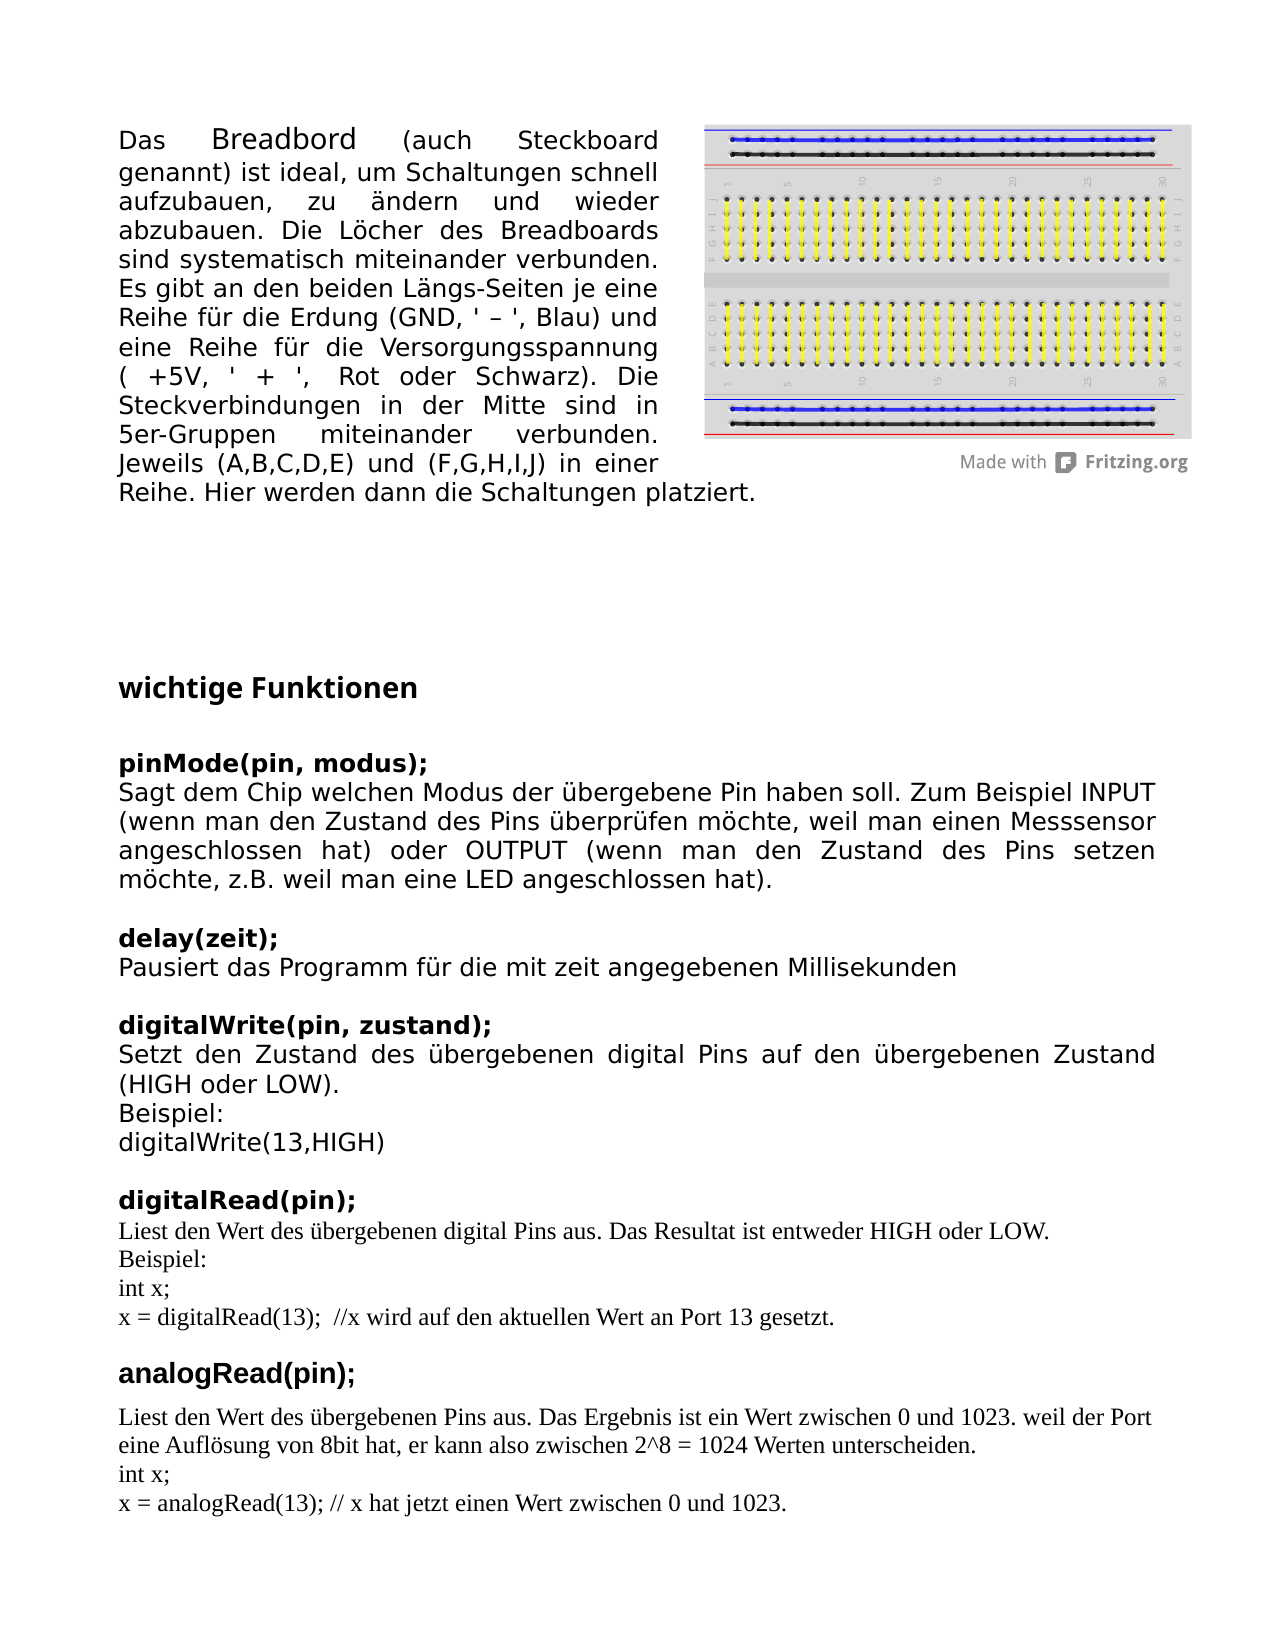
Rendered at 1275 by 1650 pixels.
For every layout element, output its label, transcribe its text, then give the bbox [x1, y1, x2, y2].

text x = analogRead(13); // x hat jetzt einen Wert zwischen 0 und 1023. [118, 1488, 1157, 1517]
text int x; [118, 1273, 1157, 1302]
text digitalWrite(pin, zustand); [118, 1012, 1157, 1041]
subtitle analogRead(pin); [118, 1356, 1157, 1389]
text digitalRead(pin); [118, 1187, 1157, 1216]
text delay(zeit); [118, 924, 1157, 953]
text Beispiel: [118, 1099, 1157, 1128]
text digitalWrite(13,HIGH) [118, 1128, 1157, 1157]
text int x; [118, 1459, 1157, 1488]
text Das Breadbord (auch Steckboard genannt) ist ideal, um Schaltungen schnell aufzubauen, zu ändern und wieder abzubauen. Die Löcher des Breadboards sind systematisch miteinander verbunden. Es gibt an den beiden Längs-Seiten je eine Reihe für die Erdung (GND, ' – ', Blau) und eine Reihe für die Versorgungsspannung ( +5V, ' + ', Rot oder Schwarz). Die Steckverbindungen in der Mitte sind in 5er-Gruppen miteinander verbunden. Jeweils (A,B,C,D,E) und (F,G,H,I,J) in einer Reihe. Hier werden dann die Schaltungen platziert. [118, 118, 1157, 508]
text pinMode(pin, modus); [118, 749, 1157, 778]
text Liest den Wert des übergebenen digital Pins aus. Das Resultat ist entweder HIGH oder LOW. [118, 1216, 1157, 1244]
text Setzt den Zustand des übergebenen digital Pins auf den übergebenen Zustand (HIGH oder LOW). [118, 1041, 1157, 1099]
subtitle wichtige Funktionen [118, 667, 1157, 707]
text Pausiert das Programm für die mit zeit angegebenen Millisekunden [118, 953, 1157, 982]
text Liest den Wert des übergebenen Pins aus. Das Ergebnis ist ein Wert zwischen 0 und 1023. weil der Port eine Auflösung von 8bit hat, er kann also zwischen 2^8 = 1024 Werten unterscheiden. [118, 1402, 1157, 1459]
text x = digitalRead(13); //x wird auf den aktuellen Wert an Port 13 gesetzt. [118, 1302, 1157, 1331]
text Sagt dem Chip welchen Modus der übergebene Pin haben soll. Zum Beispiel INPUT (wenn man den Zustand des Pins überprüfen möchte, weil man einen Messsensor angeschlossen hat) oder OUTPUT (wenn man den Zustand des Pins setzen möchte, z.B. weil man eine LED angeschlossen hat). [118, 778, 1157, 895]
text Beispiel: [118, 1244, 1157, 1273]
